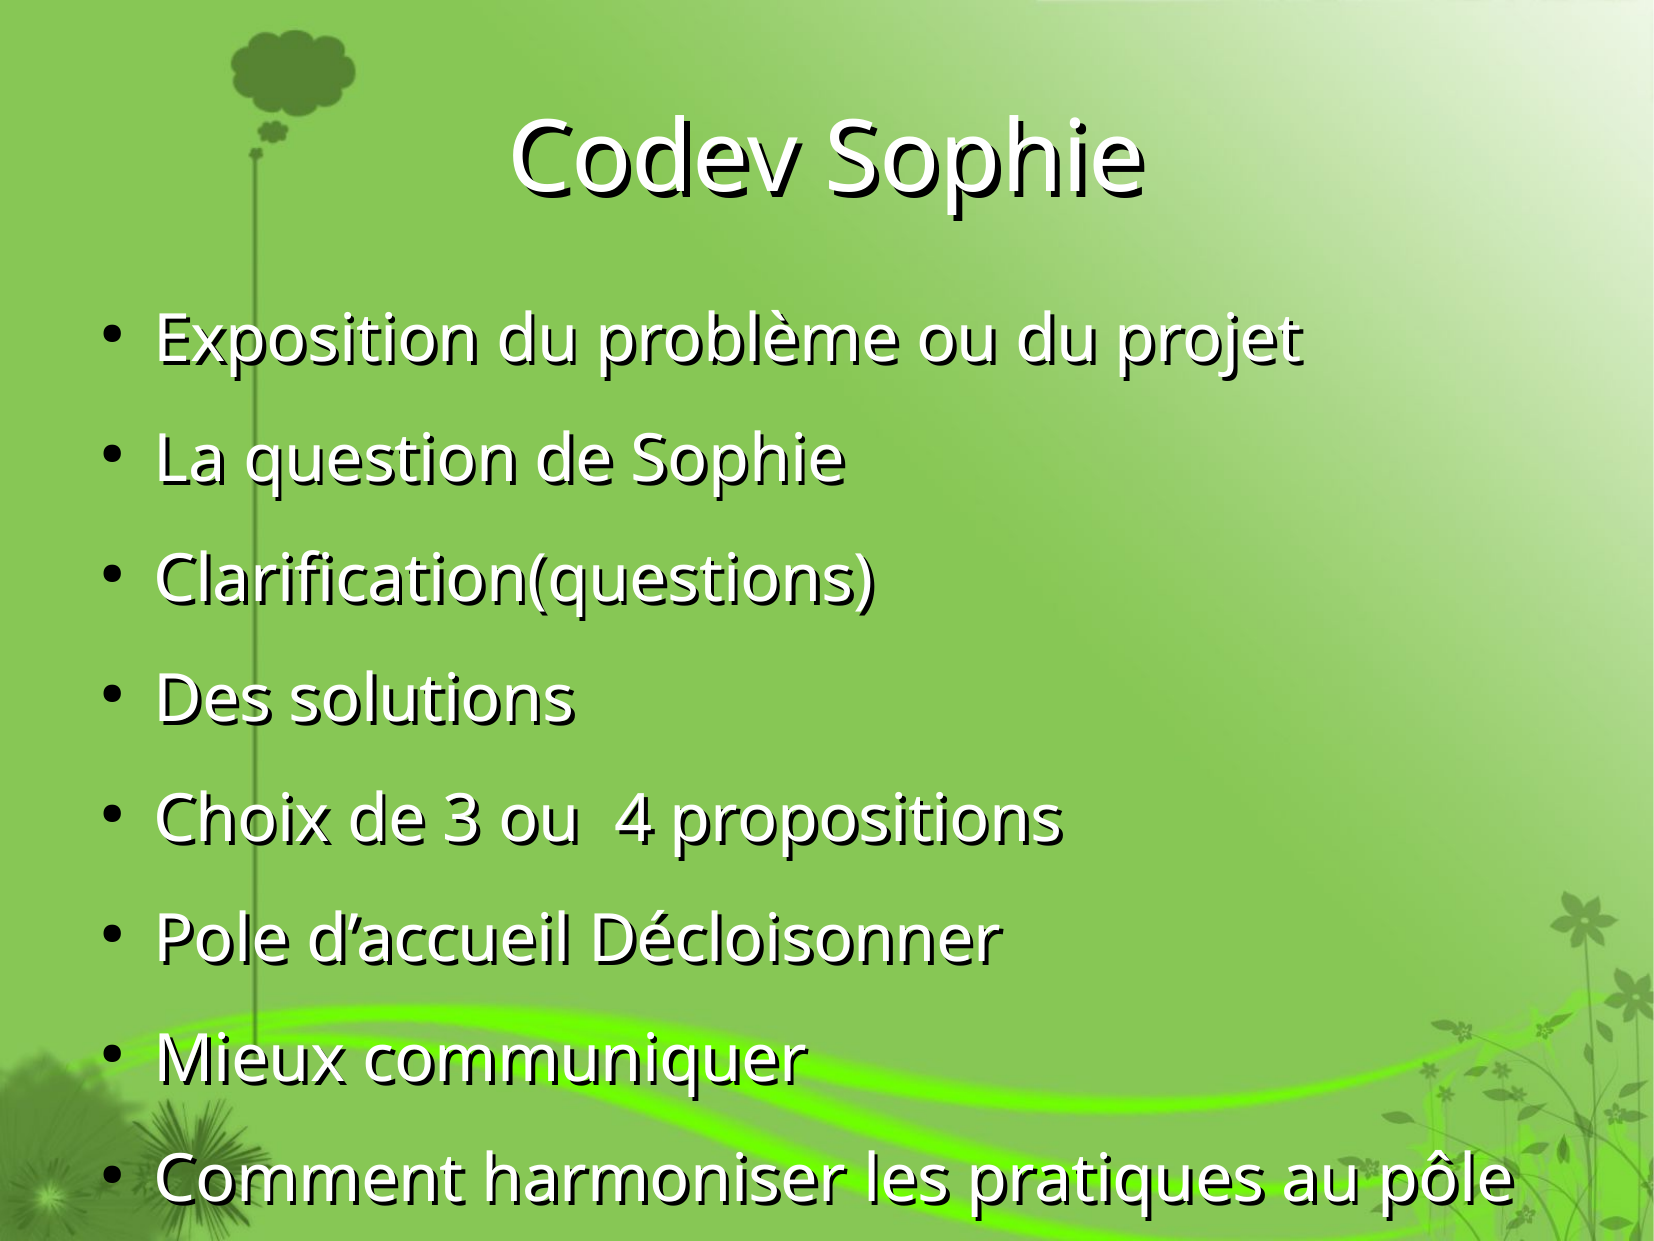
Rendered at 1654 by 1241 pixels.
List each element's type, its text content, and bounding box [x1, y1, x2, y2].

title Codev Sophie [82, 49, 1571, 257]
list Exposition du problème ou du projet La question de Sophie Clarification(questions) Des solutions Choix de 3 ou 4 propositions Pole d’accueil Décloisonner Mieux communiquer Comment harmoniser les pratiques au pôle relation client ? [82, 290, 1625, 1241]
picture [0, 0, 1654, 1241]
